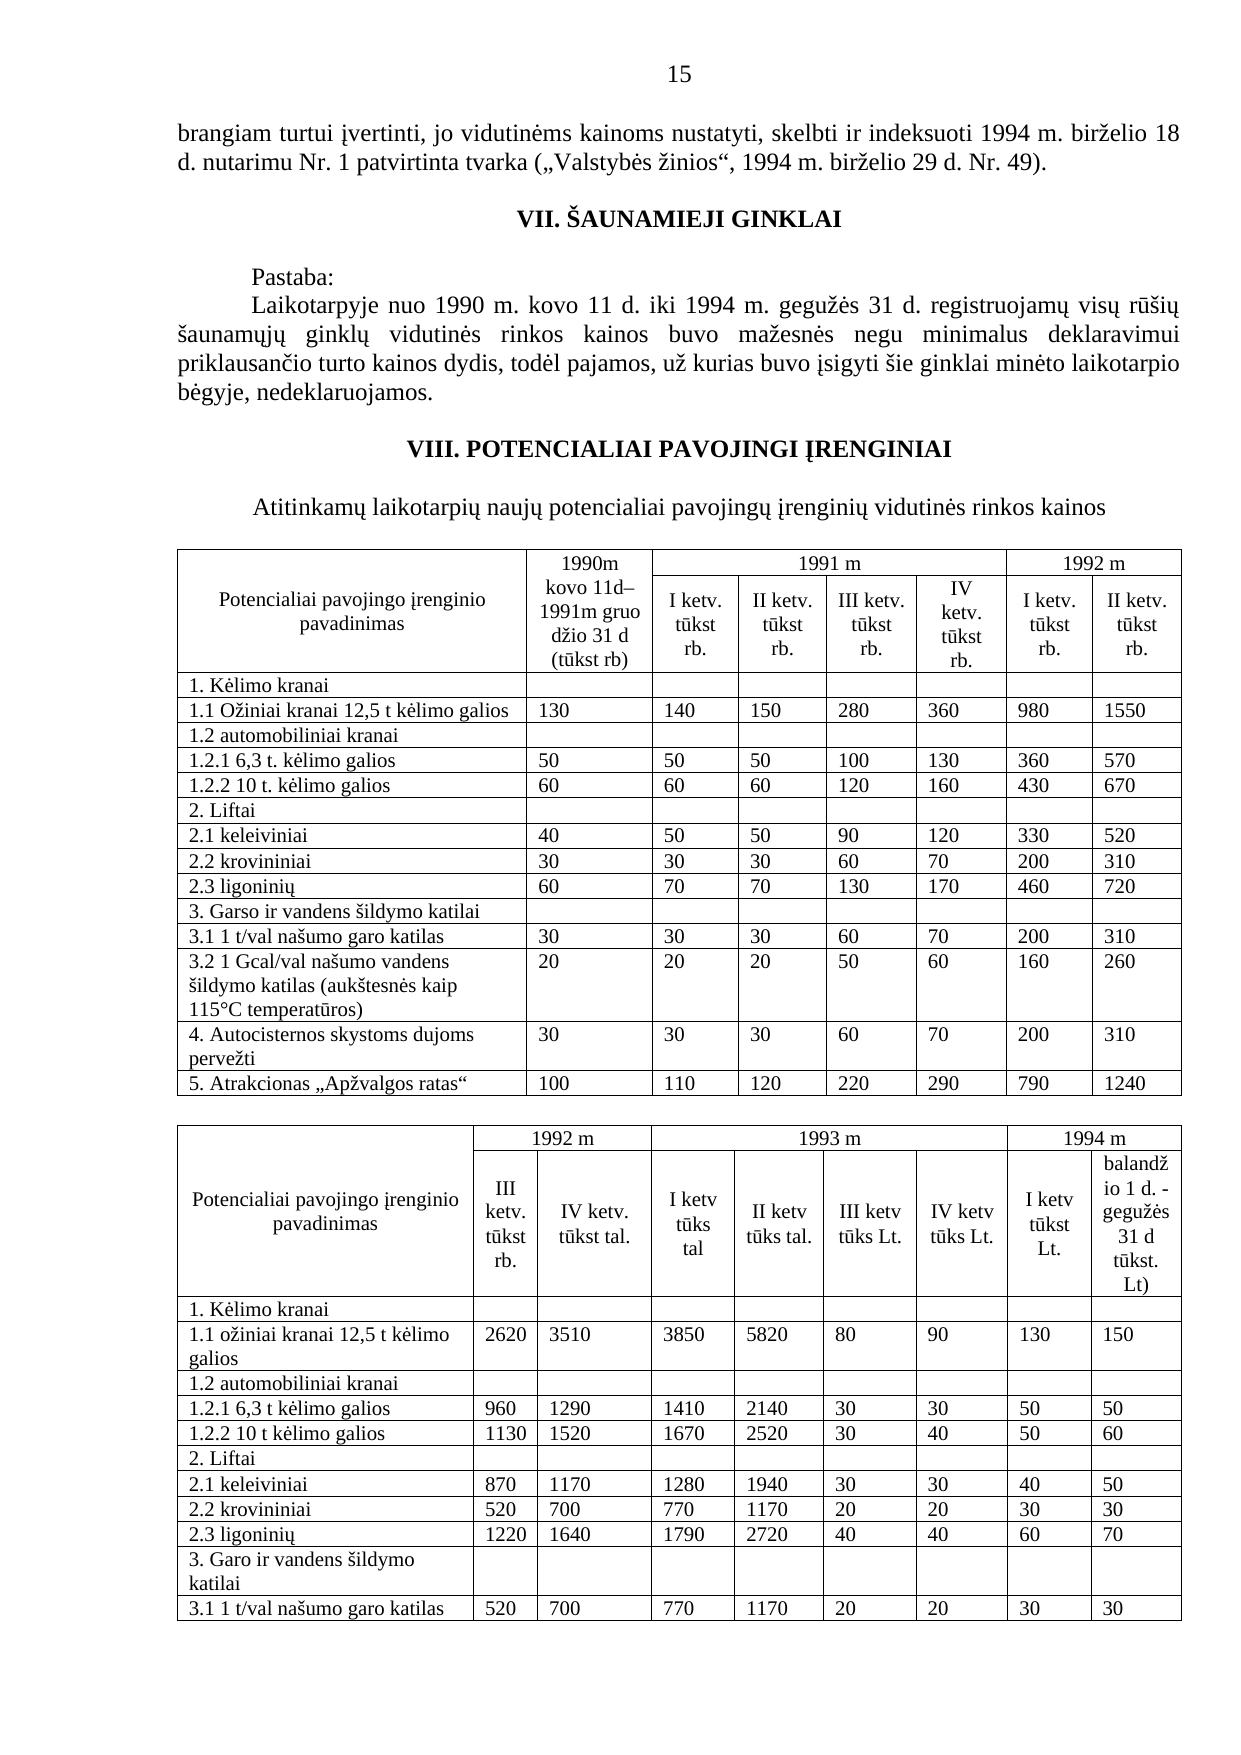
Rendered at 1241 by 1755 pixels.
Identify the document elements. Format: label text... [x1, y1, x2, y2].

table_cell 50 [1008, 1421, 1091, 1445]
table_cell 460 [1007, 874, 1092, 898]
table_header Potencialiai pavojingo įrenginio pavadinimas [178, 550, 526, 672]
table_cell 1170 [538, 1471, 651, 1496]
table_cell 220 [827, 1071, 916, 1095]
table_cell 1.1 ožiniai kranai 12,5 t kėlimo galios [178, 1322, 473, 1370]
table_cell 30 [917, 1396, 1007, 1420]
table_cell [739, 673, 826, 697]
text VIII. POTENCIALIAI PAVOJINGI ĮRENGINIAI [177, 434, 1181, 463]
table_cell 2. Liftai [178, 1446, 473, 1470]
table_cell [827, 673, 916, 697]
table_cell 260 [1093, 949, 1181, 1021]
table_cell 1.2.1 6,3 t kėlimo galios [178, 1396, 473, 1420]
table_cell balandžio 1 d. -gegužės 31 d tūkst. Lt) [1092, 1151, 1181, 1296]
table_cell 30 [1008, 1497, 1091, 1521]
text Atitinkamų laikotarpių naujų potencialiai pavojingų įrenginių vidutinės rinkos kainos [177, 492, 1181, 521]
table_cell 1. Kėlimo kranai [178, 1297, 473, 1321]
table_cell [527, 723, 652, 747]
table_cell 1940 [735, 1471, 823, 1496]
table_cell 310 [1093, 1022, 1181, 1070]
table_cell 2520 [735, 1421, 823, 1445]
table_cell 3. Garso ir vandens šildymo katilai [178, 899, 526, 923]
table_cell 60 [1092, 1421, 1181, 1445]
table_cell 330 [1007, 824, 1092, 847]
table_cell II ketv tūks tal. [735, 1151, 823, 1296]
table_cell [1007, 899, 1092, 923]
table_cell 30 [527, 924, 652, 948]
table_cell 60 [827, 1022, 916, 1070]
table_cell [827, 723, 916, 747]
table_cell 100 [827, 748, 916, 772]
table_cell 2.2 krovininiai [178, 849, 526, 873]
table_cell 3510 [538, 1322, 651, 1370]
table_cell 200 [1007, 1022, 1092, 1070]
table_cell 2.3 ligoninių [178, 874, 526, 898]
table_cell 570 [1093, 748, 1181, 772]
table_cell 1290 [538, 1396, 651, 1420]
table_cell IV ketv. tūkst tal. [538, 1151, 651, 1296]
table_cell 20 [653, 949, 738, 1021]
table_cell 150 [1092, 1322, 1181, 1370]
table_cell 430 [1007, 773, 1092, 797]
table_cell 30 [527, 849, 652, 873]
table_cell 3.1 1 t/val našumo garo katilas [178, 1596, 473, 1620]
table_cell 1410 [652, 1396, 734, 1420]
table_cell 790 [1007, 1071, 1092, 1095]
table_cell 1.2 automobiliniai kranai [178, 723, 526, 747]
table_cell 2720 [735, 1522, 823, 1546]
table_cell [653, 798, 738, 822]
table_cell 520 [474, 1596, 537, 1620]
table_cell 30 [653, 924, 738, 948]
table_cell [917, 798, 1006, 822]
table_cell 200 [1007, 924, 1092, 948]
table_cell 30 [824, 1421, 916, 1445]
table_cell 40 [917, 1421, 1007, 1445]
table_cell 30 [653, 849, 738, 873]
table_cell 720 [1093, 874, 1181, 898]
table_cell [917, 1371, 1007, 1395]
table_cell 1.2 automobiliniai kranai [178, 1371, 473, 1395]
table_cell 50 [527, 748, 652, 772]
table_cell [538, 1446, 651, 1470]
table_header 1993 m [652, 1126, 1007, 1150]
table_cell 60 [527, 874, 652, 898]
table_cell 520 [474, 1497, 537, 1521]
table_cell 1790 [652, 1522, 734, 1546]
table_cell 120 [827, 773, 916, 797]
table_cell 160 [1007, 949, 1092, 1021]
table_cell 30 [1092, 1497, 1181, 1521]
table_cell 3.2 1 Gcal/val našumo vandens šildymo katilas (aukštesnės kaip 115°C temperatūros) [178, 949, 526, 1021]
table_cell [1092, 1297, 1181, 1321]
table_cell [827, 899, 916, 923]
table_cell 1240 [1093, 1071, 1181, 1095]
table_cell 170 [917, 874, 1006, 898]
table_cell 90 [917, 1322, 1007, 1370]
table_cell [827, 798, 916, 822]
table_cell [1093, 899, 1181, 923]
table_cell 1.2.1 6,3 t. kėlimo galios [178, 748, 526, 772]
table_cell 1640 [538, 1522, 651, 1546]
table_cell 130 [1008, 1322, 1091, 1370]
table_cell [1008, 1547, 1091, 1595]
table_cell [735, 1446, 823, 1470]
table_cell [474, 1446, 537, 1470]
table_cell 40 [824, 1522, 916, 1546]
table_cell 120 [739, 1071, 826, 1095]
table_cell 520 [1093, 824, 1181, 847]
table_cell 20 [917, 1497, 1007, 1521]
table_cell [474, 1547, 537, 1595]
table_cell 20 [824, 1497, 916, 1521]
text Pastaba: [177, 262, 1181, 291]
table_cell I ketv. tūkst rb. [653, 576, 738, 672]
table_cell 150 [739, 698, 826, 722]
table_cell [1007, 723, 1092, 747]
table_cell 50 [1008, 1396, 1091, 1420]
table_cell II ketv. tūkst rb. [1093, 576, 1181, 672]
table_cell [538, 1297, 651, 1321]
table_cell 70 [917, 1022, 1006, 1070]
table_cell 30 [917, 1471, 1007, 1496]
table_cell [474, 1371, 537, 1395]
table_cell [917, 1446, 1007, 1470]
table_cell [735, 1547, 823, 1595]
table_cell 130 [527, 698, 652, 722]
table_cell [1008, 1297, 1091, 1321]
table_cell 1.2.2 10 t kėlimo galios [178, 1421, 473, 1445]
table_cell 60 [917, 949, 1006, 1021]
table_cell [1093, 723, 1181, 747]
table_cell 2.1 keleiviniai [178, 824, 526, 847]
table_cell 1280 [652, 1471, 734, 1496]
table_cell 4. Autocisternos skystoms dujoms pervežti [178, 1022, 526, 1070]
table_cell 30 [527, 1022, 652, 1070]
table_cell 60 [527, 773, 652, 797]
table_cell 60 [827, 849, 916, 873]
table_cell 200 [1007, 849, 1092, 873]
table_cell 1170 [735, 1596, 823, 1620]
table_cell [527, 899, 652, 923]
table_cell 2. Liftai [178, 798, 526, 822]
table_cell 310 [1093, 924, 1181, 948]
table_cell [739, 798, 826, 822]
table_cell 70 [917, 924, 1006, 948]
table_cell 980 [1007, 698, 1092, 722]
table_cell 360 [1007, 748, 1092, 772]
table_cell [653, 899, 738, 923]
table_cell 770 [652, 1596, 734, 1620]
table_cell 70 [1092, 1522, 1181, 1546]
table_cell II ketv. tūkst rb. [739, 576, 826, 672]
table_cell III ketv tūks Lt. [824, 1151, 916, 1296]
table_cell 1130 [474, 1421, 537, 1445]
table_cell [917, 1547, 1007, 1595]
table_cell 60 [1008, 1522, 1091, 1546]
table_cell 1170 [735, 1497, 823, 1521]
table_cell 30 [824, 1396, 916, 1420]
table_header 1990m kovo 11d–1991m gruo džio 31 d (tūkst rb) [527, 550, 652, 672]
table_cell 80 [824, 1322, 916, 1370]
table_header 1994 m [1008, 1126, 1181, 1150]
table_cell 130 [917, 748, 1006, 772]
table_cell [1092, 1547, 1181, 1595]
table_cell [1007, 673, 1092, 697]
table_cell [824, 1297, 916, 1321]
table_cell [1008, 1371, 1091, 1395]
table_cell 310 [1093, 849, 1181, 873]
table_cell [652, 1446, 734, 1470]
table_cell 960 [474, 1396, 537, 1420]
table_cell 2.3 ligoninių [178, 1522, 473, 1546]
text VII. ŠAUNAMIEJI GINKLAI [177, 204, 1181, 233]
table_header 1992 m [474, 1126, 651, 1150]
table_cell [1093, 673, 1181, 697]
table_cell [824, 1371, 916, 1395]
table_cell [1092, 1446, 1181, 1470]
table_cell [474, 1297, 537, 1321]
table_cell 60 [739, 773, 826, 797]
table_cell I ketv tūks tal [652, 1151, 734, 1296]
table_cell 1220 [474, 1522, 537, 1546]
table_cell 50 [653, 748, 738, 772]
table_cell 1670 [652, 1421, 734, 1445]
table_cell 1.1 Ožiniai kranai 12,5 t kėlimo galios [178, 698, 526, 722]
table_cell 30 [1008, 1596, 1091, 1620]
table_header Potencialiai pavojingo įrenginio pavadinimas [178, 1126, 473, 1296]
table_header 1991 m [653, 550, 1006, 574]
table_cell [527, 673, 652, 697]
table_cell 360 [917, 698, 1006, 722]
table_cell [653, 673, 738, 697]
table_cell 50 [1092, 1396, 1181, 1420]
table_cell 700 [538, 1596, 651, 1620]
table_cell 100 [527, 1071, 652, 1095]
table_cell [527, 798, 652, 822]
table_cell [652, 1547, 734, 1595]
table_cell I ketv. tūkst rb. [1007, 576, 1092, 672]
table_cell 20 [739, 949, 826, 1021]
table_cell [917, 673, 1006, 697]
table_cell 700 [538, 1497, 651, 1521]
table_cell 1520 [538, 1421, 651, 1445]
table_cell 50 [739, 824, 826, 847]
table_cell [1007, 798, 1092, 822]
table_cell 20 [527, 949, 652, 1021]
table_cell I ketv tūkst Lt. [1008, 1151, 1091, 1296]
table_cell III ketv. tūkst rb. [474, 1151, 537, 1296]
table_cell [652, 1371, 734, 1395]
table_cell 770 [652, 1497, 734, 1521]
table_cell 160 [917, 773, 1006, 797]
table_header 1992 m [1007, 550, 1181, 574]
table_cell 1. Kėlimo kranai [178, 673, 526, 697]
table_cell 30 [739, 849, 826, 873]
table_cell 60 [827, 924, 916, 948]
text Laikotarpyje nuo 1990 m. kovo 11 d. iki 1994 m. gegužės 31 d. registruojamų visų rūšių šaunamųjų ginklų vidutinės rinkos kainos buvo mažesnės negu minimalus deklaravimui priklausančio turto kainos dydis, todėl pajamos, už kurias buvo įsigyti šie ginklai minėto laikotarpio bėgyje, nedeklaruojamos. [177, 291, 1181, 406]
table_cell 70 [653, 874, 738, 898]
table_cell IV ketv. tūkst rb. [917, 576, 1006, 672]
table_cell [824, 1547, 916, 1595]
table_cell 30 [739, 924, 826, 948]
table_cell 20 [824, 1596, 916, 1620]
table_cell [1093, 798, 1181, 822]
table_cell 50 [827, 949, 916, 1021]
table_cell 140 [653, 698, 738, 722]
table_cell [735, 1297, 823, 1321]
table_cell IV ketv tūks Lt. [917, 1151, 1007, 1296]
table_cell 3.1 1 t/val našumo garo katilas [178, 924, 526, 948]
table_cell 5820 [735, 1322, 823, 1370]
table_cell 5. Atrakcionas „Apžvalgos ratas“ [178, 1071, 526, 1095]
table_cell [538, 1547, 651, 1595]
table_cell [739, 899, 826, 923]
table_cell 50 [653, 824, 738, 847]
table_cell 30 [824, 1471, 916, 1496]
table_cell 50 [739, 748, 826, 772]
table_cell [1092, 1371, 1181, 1395]
table_cell [652, 1297, 734, 1321]
table_cell 50 [1092, 1471, 1181, 1496]
table_cell 70 [739, 874, 826, 898]
table_cell 70 [917, 849, 1006, 873]
table_cell 280 [827, 698, 916, 722]
table_cell [917, 723, 1006, 747]
table_cell 3. Garo ir vandens šildymo katilai [178, 1547, 473, 1595]
text brangiam turtui įvertinti, jo vidutinėms kainoms nustatyti, skelbti ir indeksuoti 1994 m. birželio 18 d. nutarimu Nr. 1 patvirtinta tvarka („Valstybės žinios“, 1994 m. birželio 29 d. Nr. 49). [177, 118, 1181, 176]
table_cell 40 [527, 824, 652, 847]
table_cell 2.2 krovininiai [178, 1497, 473, 1521]
table_cell [735, 1371, 823, 1395]
table_cell 90 [827, 824, 916, 847]
table_cell [917, 1297, 1007, 1321]
table_cell 40 [917, 1522, 1007, 1546]
table_cell 110 [653, 1071, 738, 1095]
table_cell 290 [917, 1071, 1006, 1095]
table_cell 670 [1093, 773, 1181, 797]
table_cell 130 [827, 874, 916, 898]
table_cell [824, 1446, 916, 1470]
table_cell 30 [1092, 1596, 1181, 1620]
table_cell [1008, 1446, 1091, 1470]
table_cell 2140 [735, 1396, 823, 1420]
table_cell 870 [474, 1471, 537, 1496]
table_cell 30 [739, 1022, 826, 1070]
table_cell III ketv. tūkst rb. [827, 576, 916, 672]
table_cell 30 [653, 1022, 738, 1070]
table_cell 20 [917, 1596, 1007, 1620]
table_cell 2.1 keleiviniai [178, 1471, 473, 1496]
table_cell 60 [653, 773, 738, 797]
table_cell [917, 899, 1006, 923]
table_cell 2620 [474, 1322, 537, 1370]
table_cell 1.2.2 10 t. kėlimo galios [178, 773, 526, 797]
table_cell 1550 [1093, 698, 1181, 722]
table_cell 120 [917, 824, 1006, 847]
table_cell [538, 1371, 651, 1395]
table_cell [653, 723, 738, 747]
table_cell [739, 723, 826, 747]
table_cell 40 [1008, 1471, 1091, 1496]
table_cell 3850 [652, 1322, 734, 1370]
